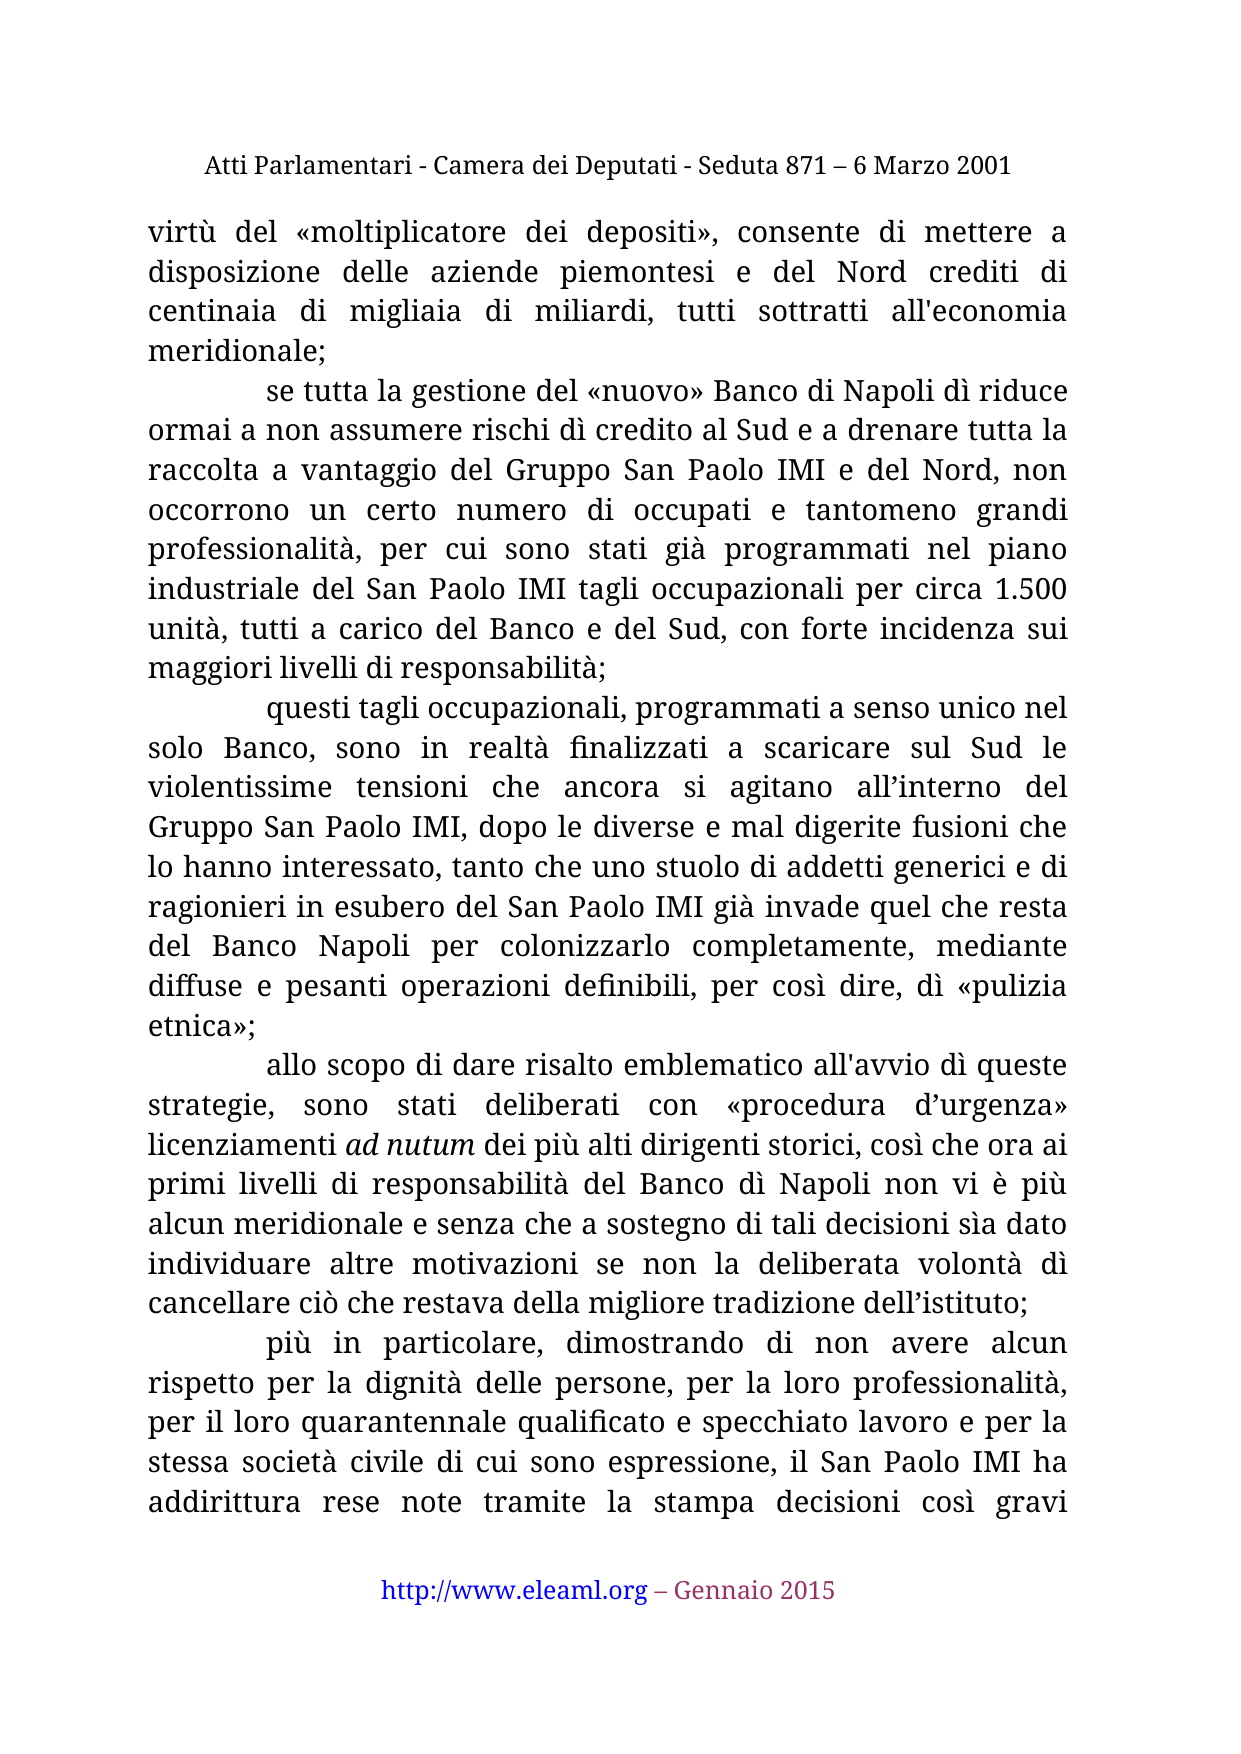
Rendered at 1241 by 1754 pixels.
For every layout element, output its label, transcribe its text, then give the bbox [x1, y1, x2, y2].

text virtù del «moltiplicatore dei depositi», consente di mettere a disposizione delle aziende piemontesi e del Nord crediti di centinaia di migliaia di miliardi, tutti sottratti all'economia meridionale; [148, 211, 1069, 370]
text questi tagli occupazionali, programmati a senso unico nel solo Banco, sono in realtà finalizzati a scaricare sul Sud le violentissime tensioni che ancora si agitano all’interno del Gruppo San Paolo IMI, dopo le diverse e mal digerite fusioni che lo hanno interessato, tanto che uno stuolo di addetti generici e di ragionieri in esubero del San Paolo IMI già invade quel che resta del Banco Napoli per colonizzarlo completamente, mediante diffuse e pesanti operazioni definibili, per così dire, dì «pulizia etnica»; [148, 687, 1069, 1044]
text più in particolare, dimostrando di non avere alcun rispetto per la dignità delle persone, per la loro professionalità, per il loro quarantennale qualificato e specchiato lavoro e per la stessa società civile di cui sono espressione, il San Paolo IMI ha addirittura rese note tramite la stampa decisioni così gravi [148, 1322, 1069, 1521]
text se tutta la gestione del «nuovo» Banco di Napoli dì riduce ormai a non assumere rischi dì credito al Sud e a drenare tutta la raccolta a vantaggio del Gruppo San Paolo IMI e del Nord, non occorrono un certo numero di occupati e tantomeno grandi professionalità, per cui sono stati già programmati nel piano industriale del San Paolo IMI tagli occupazionali per circa 1.500 unità, tutti a carico del Banco e del Sud, con forte incidenza sui maggiori livelli di responsabilità; [148, 370, 1069, 687]
text allo scopo di dare risalto emblematico all'avvio dì queste strategie, sono stati deliberati con «procedura d’urgenza» licenziamenti ad nutum dei più alti dirigenti storici, così che ora ai primi livelli di responsabilità del Banco dì Napoli non vi è più alcun meridionale e senza che a sostegno di tali decisioni sìa dato individuare altre motivazioni se non la deliberata volontà dì cancellare ciò che restava della migliore tradizione dell’istituto; [148, 1044, 1069, 1322]
